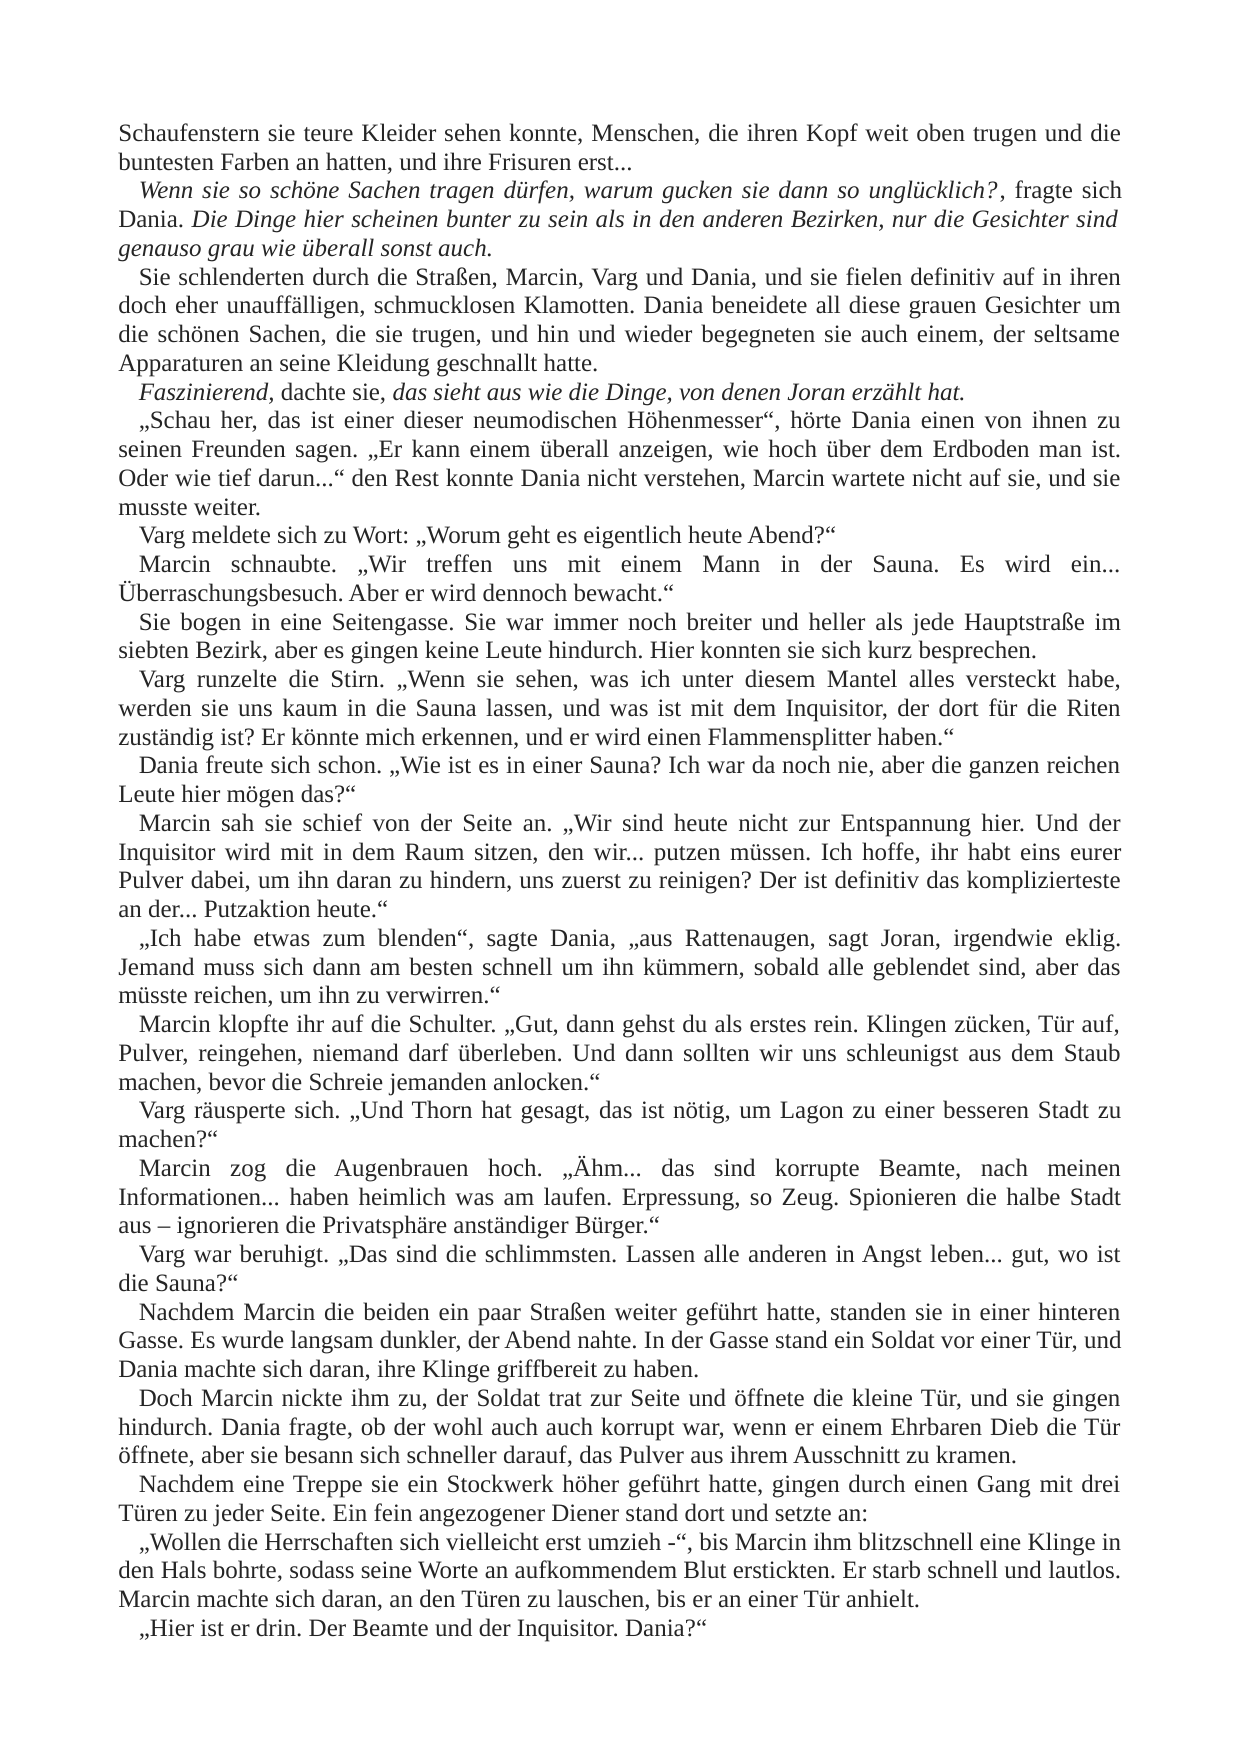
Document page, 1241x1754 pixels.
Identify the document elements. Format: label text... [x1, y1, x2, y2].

text Varg meldete sich zu Wort: „Worum geht es eigentlich heute Abend?“ [118, 521, 1122, 549]
text Faszinierend, dachte sie, das sieht aus wie die Dinge, von denen Joran erzählt hat. [118, 377, 1122, 406]
text Schaufenstern sie teure Kleider sehen konnte, Menschen, die ihren Kopf weit oben trugen und die buntesten Farben an hatten, und ihre Frisuren erst... [118, 118, 1122, 176]
text Doch Marcin nickte ihm zu, der Soldat trat zur Seite und öffnete die kleine Tür, und sie gingen hindurch. Dania fragte, ob der wohl auch auch korrupt war, wenn er einem Ehrbaren Dieb die Tür öffnete, aber sie besann sich schneller darauf, das Pulver aus ihrem Ausschnitt zu kramen. [118, 1383, 1122, 1469]
text „Wollen die Herrschaften sich vielleicht erst umzieh -“, bis Marcin ihm blitzschnell eine Klinge in den Hals bohrte, sodass seine Worte an aufkommendem Blut erstickten. Er starb schnell und lautlos. Marcin machte sich daran, an den Türen zu lauschen, bis er an einer Tür anhielt. [118, 1527, 1122, 1613]
text Nachdem eine Treppe sie ein Stockwerk höher geführt hatte, gingen durch einen Gang mit drei Türen zu jeder Seite. Ein fein angezogener Diener stand dort und setzte an: [118, 1469, 1122, 1527]
text Marcin klopfte ihr auf die Schulter. „Gut, dann gehst du als erstes rein. Klingen zücken, Tür auf, Pulver, reingehen, niemand darf überleben. Und dann sollten wir uns schleunigst aus dem Staub machen, bevor die Schreie jemanden anlocken.“ [118, 1009, 1122, 1096]
text „Ich habe etwas zum blenden“, sagte Dania, „aus Rattenaugen, sagt Joran, irgendwie eklig. Jemand muss sich dann am besten schnell um ihn kümmern, sobald alle geblendet sind, aber das müsste reichen, um ihn zu verwirren.“ [118, 923, 1122, 1009]
text „Schau her, das ist einer dieser neumodischen Höhenmesser“, hörte Dania einen von ihnen zu seinen Freunden sagen. „Er kann einem überall anzeigen, wie hoch über dem Erdboden man ist. Oder wie tief darun...“ den Rest konnte Dania nicht verstehen, Marcin wartete nicht auf sie, und sie musste weiter. [118, 406, 1122, 521]
text Dania freute sich schon. „Wie ist es in einer Sauna? Ich war da noch nie, aber die ganzen reichen Leute hier mögen das?“ [118, 751, 1122, 808]
text Marcin zog die Augenbrauen hoch. „Ähm... das sind korrupte Beamte, nach meinen Informationen... haben heimlich was am laufen. Erpressung, so Zeug. Spionieren die halbe Stadt aus – ignorieren die Privatsphäre anständiger Bürger.“ [118, 1153, 1122, 1239]
text Wenn sie so schöne Sachen tragen dürfen, warum gucken sie dann so unglücklich?, fragte sich Dania. Die Dinge hier scheinen bunter zu sein als in den anderen Bezirken, nur die Gesichter sind genauso grau wie überall sonst auch. [118, 176, 1122, 262]
text Varg räusperte sich. „Und Thorn hat gesagt, das ist nötig, um Lagon zu einer besseren Stadt zu machen?“ [118, 1096, 1122, 1153]
text Sie bogen in eine Seitengasse. Sie war immer noch breiter und heller als jede Hauptstraße im siebten Bezirk, aber es gingen keine Leute hindurch. Hier konnten sie sich kurz besprechen. [118, 607, 1122, 664]
text Marcin schnaubte. „Wir treffen uns mit einem Mann in der Sauna. Es wird ein... Überraschungsbesuch. Aber er wird dennoch bewacht.“ [118, 549, 1122, 607]
text Marcin sah sie schief von der Seite an. „Wir sind heute nicht zur Entspannung hier. Und der Inquisitor wird mit in dem Raum sitzen, den wir... putzen müssen. Ich hoffe, ihr habt eins eurer Pulver dabei, um ihn daran zu hindern, uns zuerst zu reinigen? Der ist definitiv das komplizierteste an der... Putzaktion heute.“ [118, 808, 1122, 923]
text „Hier ist er drin. Der Beamte und der Inquisitor. Dania?“ [118, 1613, 1122, 1642]
text Sie schlenderten durch die Straßen, Marcin, Varg und Dania, und sie fielen definitiv auf in ihren doch eher unauffälligen, schmucklosen Klamotten. Dania beneidete all diese grauen Gesichter um die schönen Sachen, die sie trugen, und hin und wieder begegneten sie auch einem, der seltsame Apparaturen an seine Kleidung geschnallt hatte. [118, 262, 1122, 377]
text Varg war beruhigt. „Das sind die schlimmsten. Lassen alle anderen in Angst leben... gut, wo ist die Sauna?“ [118, 1239, 1122, 1297]
text Varg runzelte die Stirn. „Wenn sie sehen, was ich unter diesem Mantel alles versteckt habe, werden sie uns kaum in die Sauna lassen, und was ist mit dem Inquisitor, der dort für die Riten zuständig ist? Er könnte mich erkennen, und er wird einen Flammensplitter haben.“ [118, 664, 1122, 751]
text Nachdem Marcin die beiden ein paar Straßen weiter geführt hatte, standen sie in einer hinteren Gasse. Es wurde langsam dunkler, der Abend nahte. In der Gasse stand ein Soldat vor einer Tür, und Dania machte sich daran, ihre Klinge griffbereit zu haben. [118, 1297, 1122, 1383]
